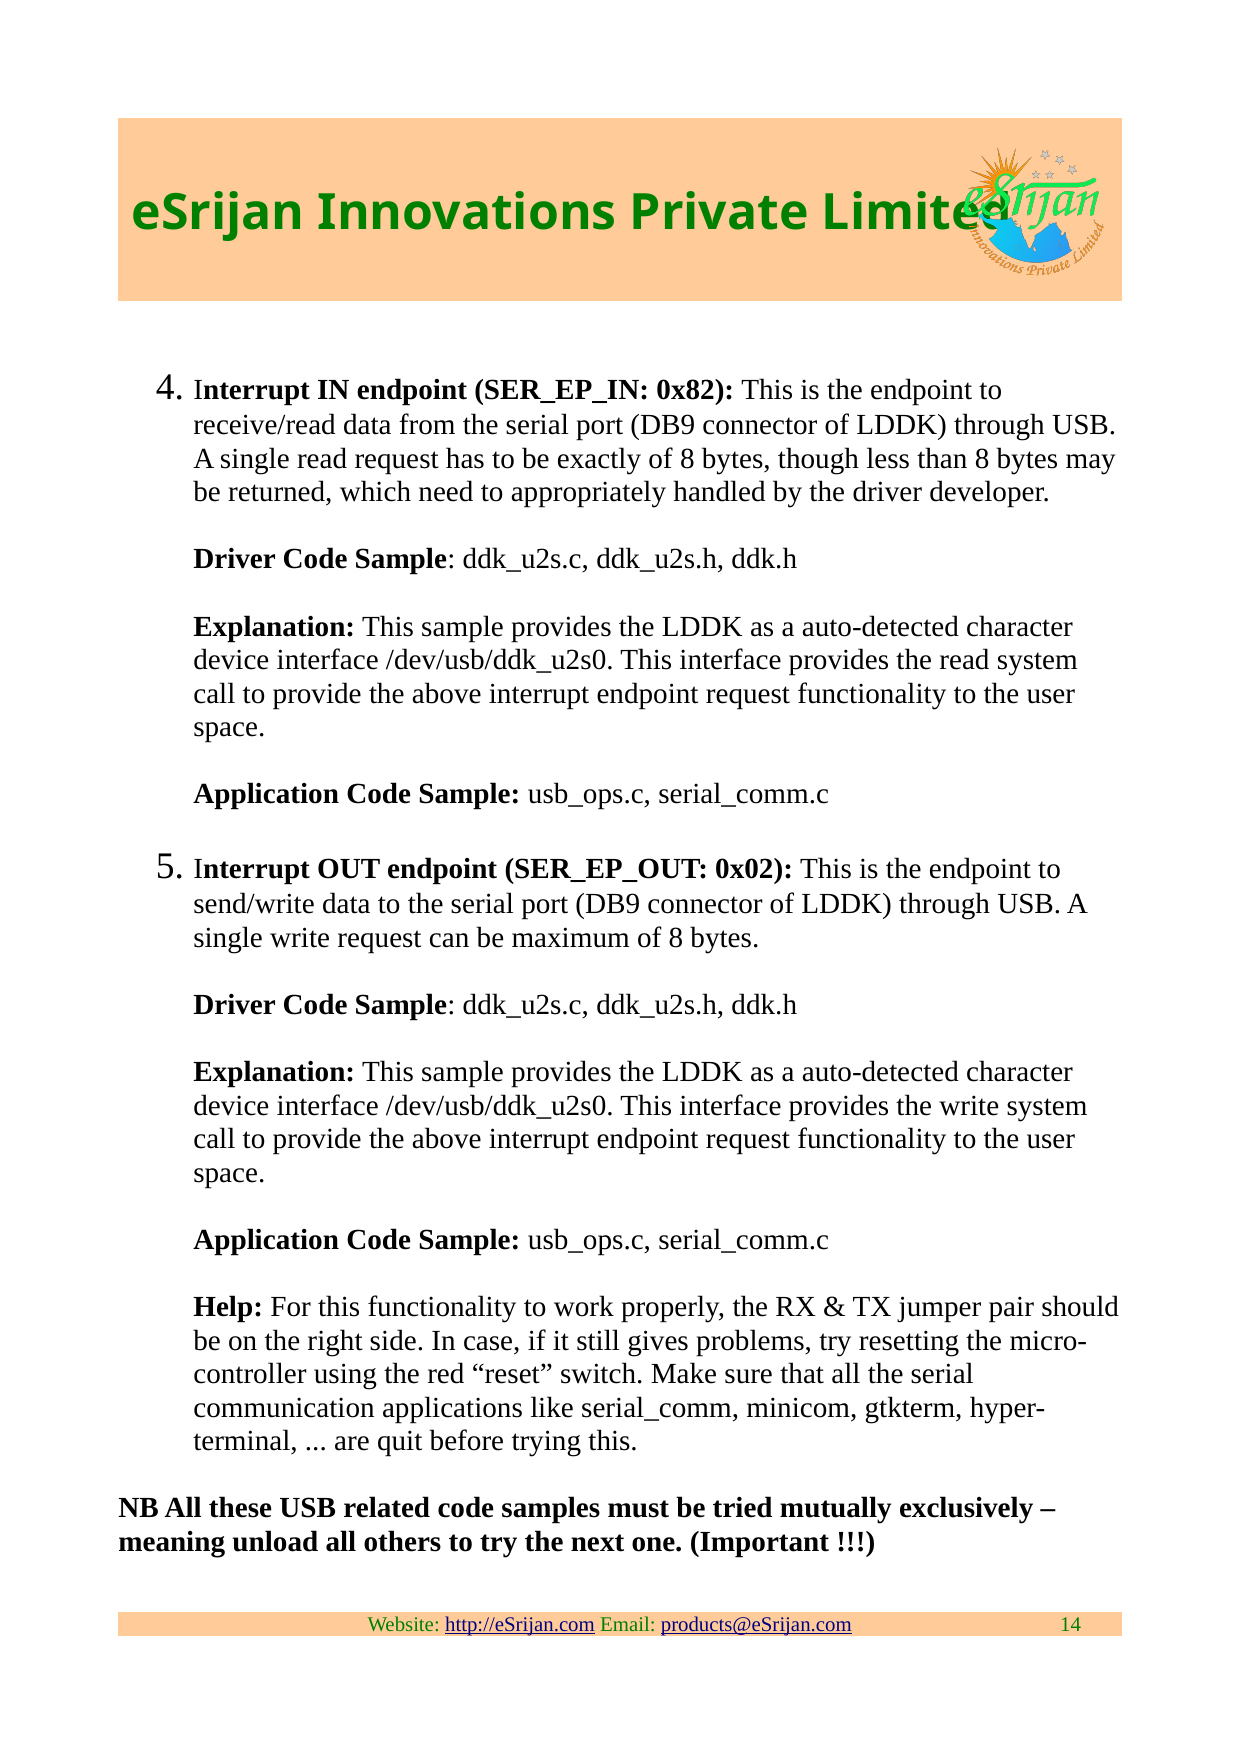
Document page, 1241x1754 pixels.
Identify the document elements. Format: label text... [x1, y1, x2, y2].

list Interrupt IN endpoint (SER_EP_IN: 0x82): This is the endpoint to receive/read data from the serial port (DB9 connector of LDDK) through USB. A single read request has to be exactly of 8 bytes, though less than 8 bytes may be returned, which need to appropriately handled by the driver developer. [156, 364, 1122, 508]
list Application Code Sample: usb_ops.c, serial_comm.c [156, 1222, 1122, 1256]
list Driver Code Sample: ddk_u2s.c, ddk_u2s.h, ddk.h [156, 987, 1122, 1021]
picture [958, 126, 1114, 282]
text NB All these USB related code samples must be tried mutually exclusively – meaning unload all others to try the next one. (Important !!!) [118, 1490, 1122, 1557]
list Help: For this functionality to work properly, the RX & TX jumper pair should be on the right side. In case, if it still gives problems, try resetting the micro-controller using the red “reset” switch. Make sure that all the serial communication applications like serial_comm, minicom, gtkterm, hyper-terminal, ... are quit before trying this. [156, 1289, 1122, 1457]
list Application Code Sample: usb_ops.c, serial_comm.c [156, 776, 1122, 810]
list Driver Code Sample: ddk_u2s.c, ddk_u2s.h, ddk.h [156, 542, 1122, 575]
list Interrupt OUT endpoint (SER_EP_OUT: 0x02): This is the endpoint to send/write data to the serial port (DB9 connector of LDDK) through USB. A single write request can be maximum of 8 bytes. [156, 843, 1122, 954]
list Explanation: This sample provides the LDDK as a auto-detected character device interface /dev/usb/ddk_u2s0. This interface provides the read system call to provide the above interrupt endpoint request functionality to the user space. [156, 609, 1122, 743]
list Explanation: This sample provides the LDDK as a auto-detected character device interface /dev/usb/ddk_u2s0. This interface provides the write system call to provide the above interrupt endpoint request functionality to the user space. [156, 1054, 1122, 1188]
